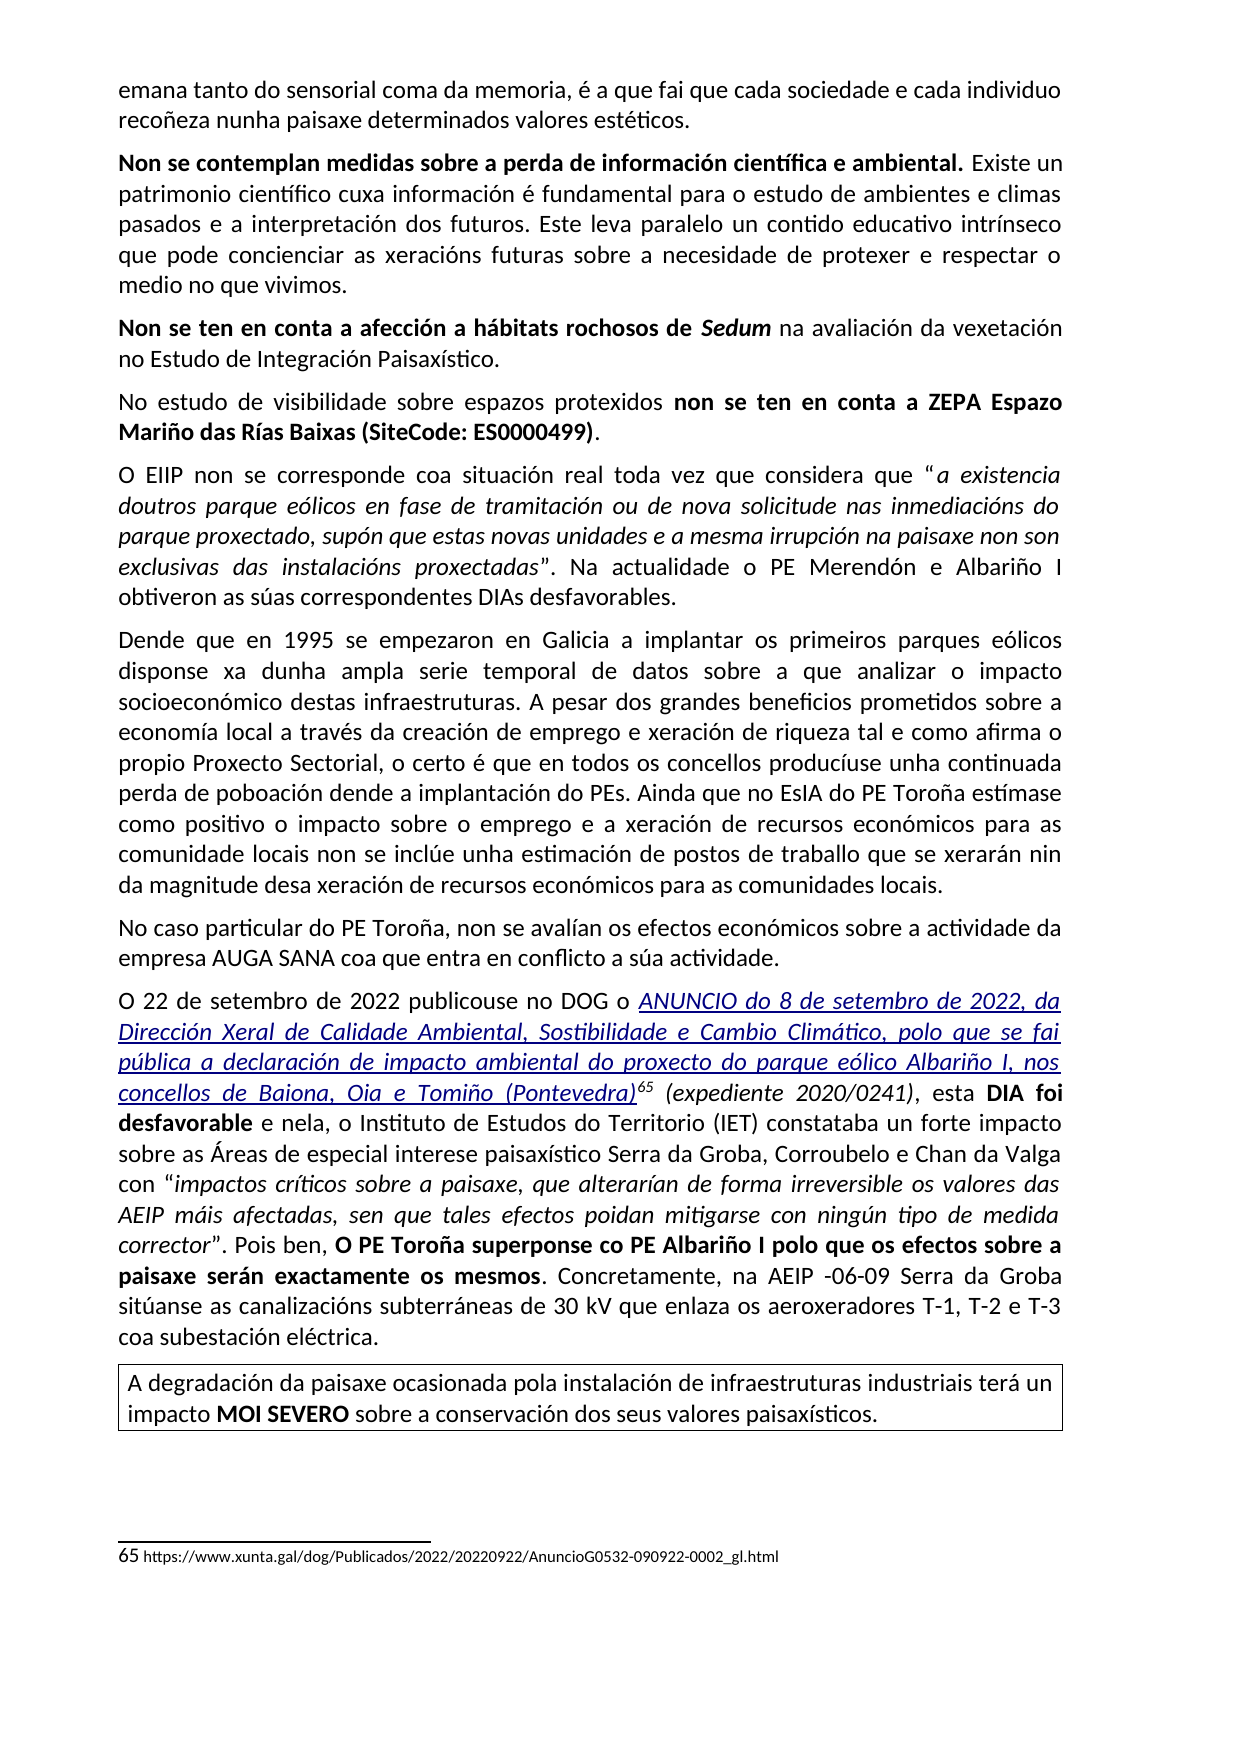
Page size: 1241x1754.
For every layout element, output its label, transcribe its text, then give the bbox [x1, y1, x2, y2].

text https://www.xunta.gal/dog/Publicados/2022/20220922/AnuncioG0532-090922-0002_gl.html [118, 1542, 1063, 1567]
text No estudo de visibilidade sobre espazos protexidos non se ten en conta a ZEPA Espazo Mariño das Rías Baixas (SiteCode: ES0000499). [118, 386, 1063, 447]
text Non se ten en conta a afección a hábitats rochosos de Sedum na avaliación da vexetación no Estudo de Integración Paisaxístico. [118, 312, 1063, 373]
text O 22 de setembro de 2022 publicouse no DOG o ANUNCIO do 8 de setembro de 2022, da Dirección Xeral de Calidade Ambiental, Sostibilidade e Cambio Climático, polo que se fai pública a declaración de impacto ambiental do proxecto do parque eólico Albariño I, nos concellos de Baiona, Oia e Tomiño (Pontevedra) (expediente 2020/0241), esta DIA foi desfavorable e nela, o Instituto de Estudos do Territorio (IET) constataba un forte impacto sobre as Áreas de especial interese paisaxístico Serra da Groba, Corroubelo e Chan da Valga con “impactos críticos sobre a paisaxe, que alterarían de forma irreversible os valores das AEIP máis afectadas, sen que tales efectos poidan mitigarse con ningún tipo de medida corrector”. Pois ben, O PE Toroña superponse co PE Albariño I polo que os efectos sobre a paisaxe serán exactamente os mesmos. Concretamente, na AEIP -06-09 Serra da Groba sitúanse as canalizacións subterráneas de 30 kV que enlaza os aeroxeradores T-1, T-2 e T-3 coa subestación eléctrica. [118, 985, 1063, 1352]
text Non se contemplan medidas sobre a perda de información científica e ambiental. Existe un patrimonio científico cuxa información é fundamental para o estudo de ambientes e climas pasados e a interpretación dos futuros. Este leva paralelo un contido educativo intrínseco que pode concienciar as xeracións futuras sobre a necesidade de protexer e respectar o medio no que vivimos. [118, 147, 1063, 300]
text No caso particular do PE Toroña, non se avalían os efectos económicos sobre a actividade da empresa AUGA SANA coa que entra en conflicto a súa actividade. [118, 912, 1063, 973]
text Dende que en 1995 se empezaron en Galicia a implantar os primeiros parques eólicos disponse xa dunha ampla serie temporal de datos sobre a que analizar o impacto socioeconómico destas infraestruturas. A pesar dos grandes beneficios prometidos sobre a economía local a través da creación de emprego e xeración de riqueza tal e como afirma o propio Proxecto Sectorial, o certo é que en todos os concellos producíuse unha continuada perda de poboación dende a implantación do PEs. Ainda que no EsIA do PE Toroña estímase como positivo o impacto sobre o emprego e a xeración de recursos económicos para as comunidade locais non se inclúe unha estimación de postos de traballo que se xerarán nin da magnitude desa xeración de recursos económicos para as comunidades locais. [118, 624, 1063, 899]
text O EIIP non se corresponde coa situación real toda vez que considera que “a existencia doutros parque eólicos en fase de tramitación ou de nova solicitude nas inmediacións do parque proxectado, supón que estas novas unidades e a mesma irrupción na paisaxe non son exclusivas das instalacións proxectadas”. Na actualidade o PE Merendón e Albariño I obtiveron as súas correspondentes DIAs desfavorables. [118, 459, 1063, 612]
text A degradación da paisaxe ocasionada pola instalación de infraestruturas industriais terá un impacto MOI SEVERO sobre a conservación dos seus valores paisaxísticos. [119, 1365, 1062, 1430]
text emana tanto do sensorial coma da memoria, é a que fai que cada sociedade e cada individuo recoñeza nunha paisaxe determinados valores estéticos. [118, 74, 1063, 135]
